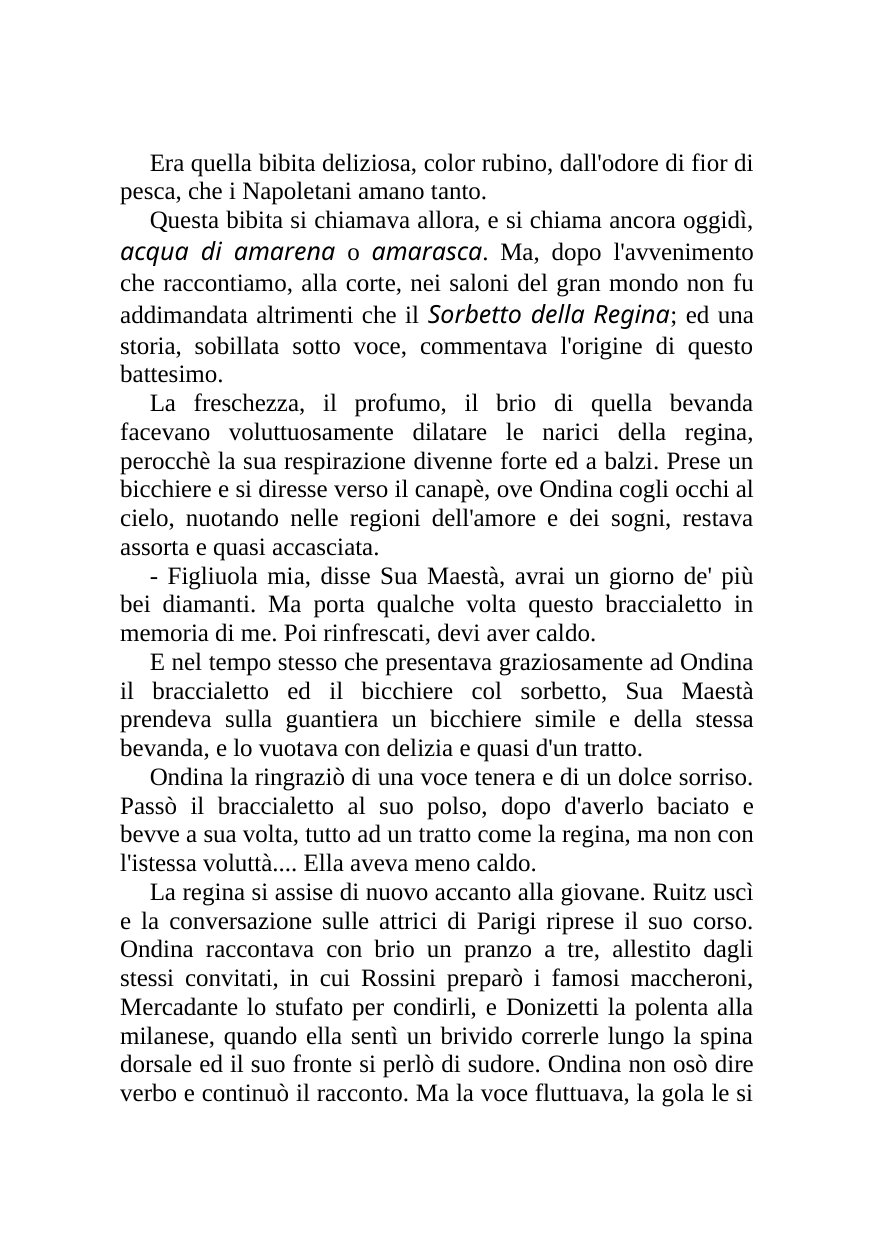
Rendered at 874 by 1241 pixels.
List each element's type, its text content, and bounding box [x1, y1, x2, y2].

text - Figliuola mia, disse Sua Maestà, avrai un giorno de' più bei diamanti. Ma porta qualche volta questo braccialetto in memoria di me. Poi rinfrescati, devi aver caldo. [120, 561, 754, 647]
text La freschezza, il profumo, il brio di quella bevanda facevano voluttuosamente dilatare le narici della regina, perocchè la sua respirazione divenne forte ed a balzi. Prese un bicchiere e si diresse verso il canapè, ove Ondina cogli occhi al cielo, nuotando nelle regioni dell'amore e dei sogni, restava assorta e quasi accasciata. [120, 388, 754, 561]
text La regina si assise di nuovo accanto alla giovane. Ruitz uscì e la conversazione sulle attrici di Parigi riprese il suo corso. Ondina raccontava con brio un pranzo a tre, allestito dagli stessi convitati, in cui Rossini preparò i famosi maccheroni, Mercadante lo stufato per condirli, e Donizetti la polenta alla milanese, quando ella sentì un brivido correrle lungo la spina dorsale ed il suo fronte si perlò di sudore. Ondina non osò dire verbo e continuò il racconto. Ma la voce fluttuava, la gola le si [120, 877, 754, 1107]
text Questa bibita si chiamava allora, e si chiama ancora oggidì, acqua di amarena o amarasca. Ma, dopo l'avvenimento che raccontiamo, alla corte, nei saloni del gran mondo non fu addimandata altrimenti che il Sorbetto della Regina; ed una storia, sobillata sotto voce, commentava l'origine di questo battesimo. [120, 205, 754, 388]
text E nel tempo stesso che presentava graziosamente ad Ondina il braccialetto ed il bicchiere col sorbetto, Sua Maestà prendeva sulla guantiera un bicchiere simile e della stessa bevanda, e lo vuotava con delizia e quasi d'un tratto. [120, 647, 754, 762]
text Era quella bibita deliziosa, color rubino, dall'odore di fior di pesca, che i Napoletani amano tanto. [120, 148, 754, 205]
text Ondina la ringraziò di una voce tenera e di un dolce sorriso. Passò il braccialetto al suo polso, dopo d'averlo baciato e bevve a sua volta, tutto ad un tratto come la regina, ma non con l'istessa voluttà.... Ella aveva meno caldo. [120, 762, 754, 877]
